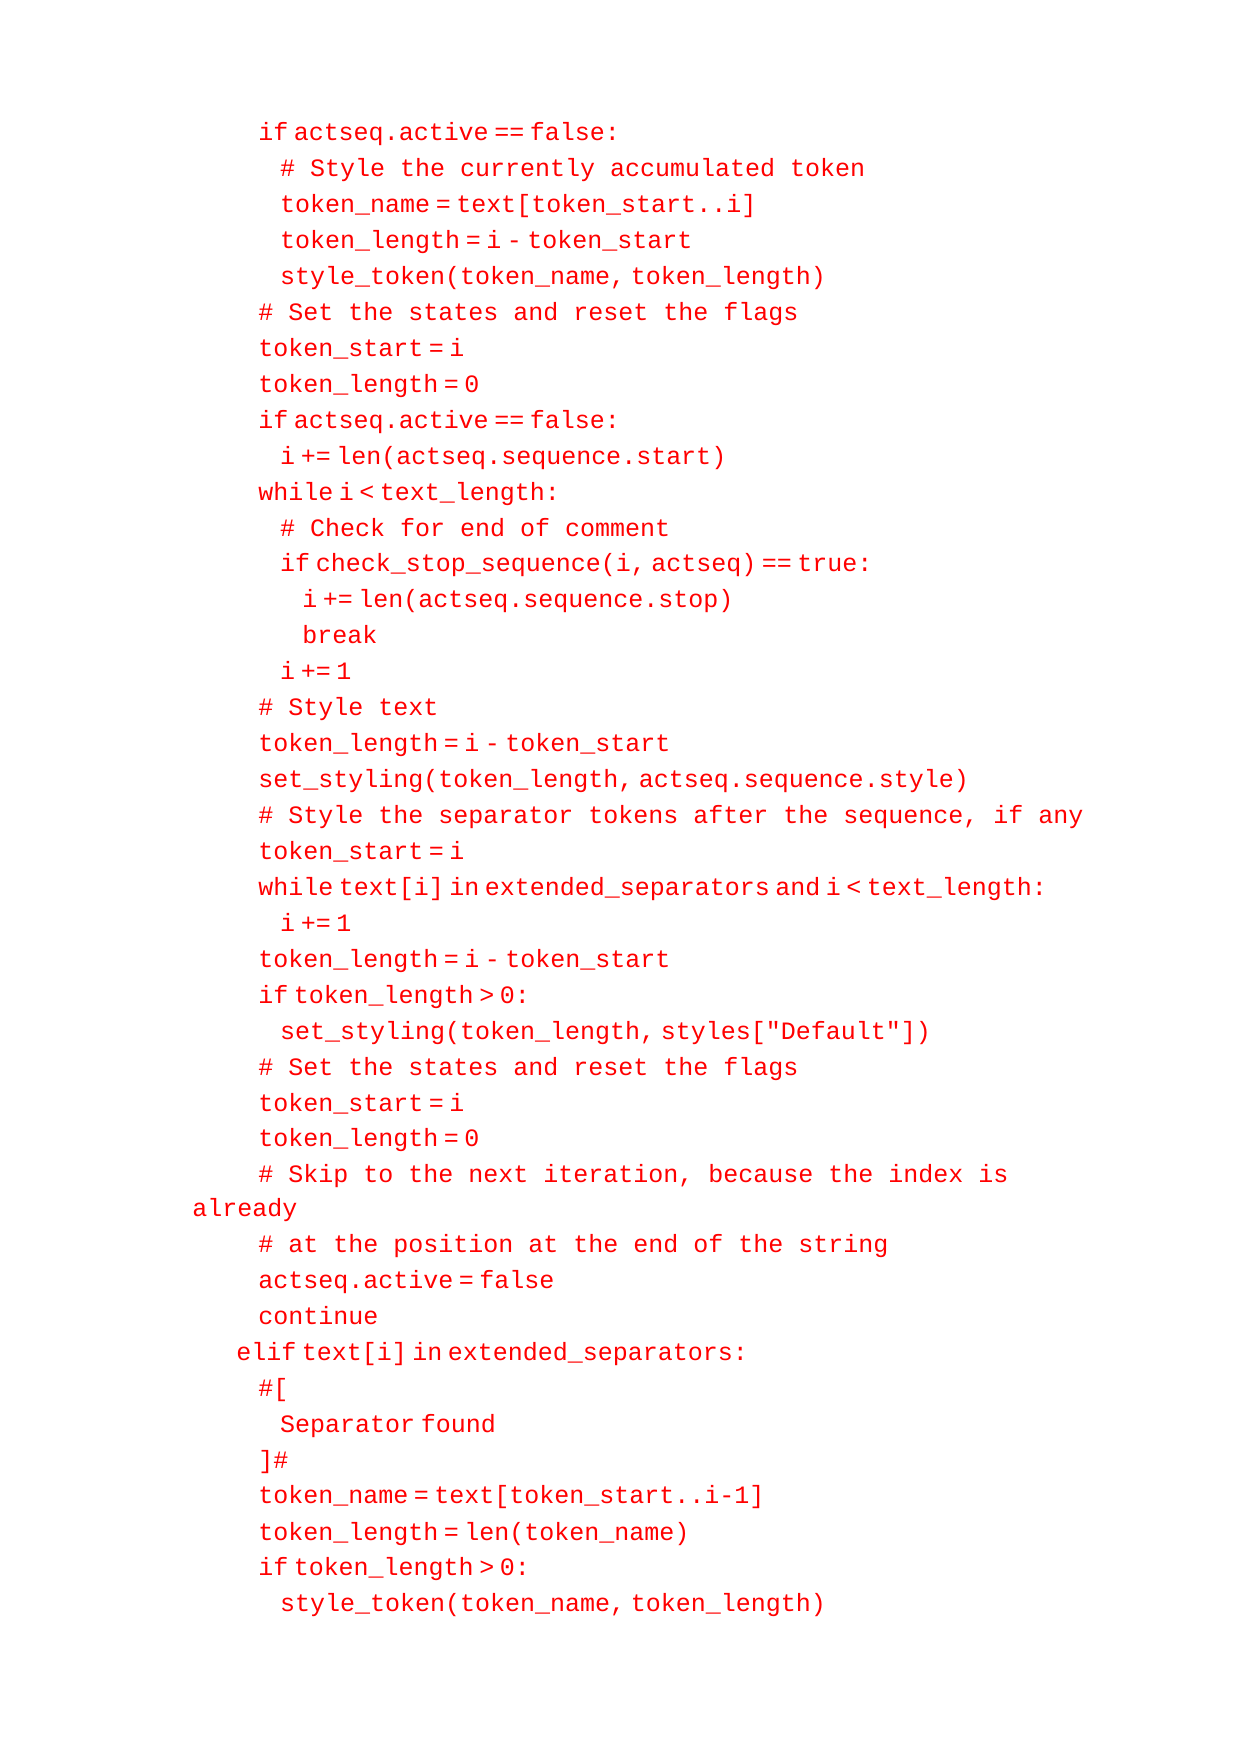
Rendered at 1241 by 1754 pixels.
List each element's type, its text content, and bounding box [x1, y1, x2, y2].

text if actseq.active == false: [192, 406, 1122, 436]
text style_token(token_name, token_length) [192, 1589, 1122, 1619]
text if token_length > 0: [192, 1553, 1122, 1583]
text # Style the currently accumulated token [192, 154, 1122, 184]
text ]# [192, 1446, 1122, 1476]
text # Style the separator tokens after the sequence, if any [192, 801, 1122, 831]
text token_length = 0 [192, 1124, 1122, 1154]
text token_name = text[token_start..i] [192, 190, 1122, 220]
text # Set the states and reset the flags [192, 298, 1122, 328]
text actseq.active = false [192, 1266, 1122, 1296]
text # at the position at the end of the string [192, 1230, 1122, 1260]
text continue [192, 1302, 1122, 1332]
text style_token(token_name, token_length) [192, 262, 1122, 292]
text i += 1 [192, 909, 1122, 939]
text token_length = i - token_start [192, 945, 1122, 975]
text i += 1 [192, 657, 1122, 687]
text while text[i] in extended_separators and i < text_length: [192, 873, 1122, 903]
text # Check for end of comment [192, 513, 1122, 543]
text token_length = i - token_start [192, 226, 1122, 256]
text # Skip to the next iteration, because the index is already [192, 1160, 1122, 1224]
text token_length = i - token_start [192, 729, 1122, 759]
text i += len(actseq.sequence.start) [192, 442, 1122, 472]
text elif text[i] in extended_separators: [192, 1338, 1122, 1368]
text if actseq.active == false: [192, 118, 1122, 148]
text token_start = i [192, 837, 1122, 867]
text # Style text [192, 693, 1122, 723]
text #[ [192, 1374, 1122, 1404]
text token_start = i [192, 1088, 1122, 1118]
text # Set the states and reset the flags [192, 1052, 1122, 1082]
text set_styling(token_length, actseq.sequence.style) [192, 765, 1122, 795]
text while i < text_length: [192, 477, 1122, 507]
text Separator found [192, 1409, 1122, 1439]
text set_styling(token_length, styles["Default"]) [192, 1017, 1122, 1047]
text token_length = len(token_name) [192, 1517, 1122, 1547]
text token_start = i [192, 334, 1122, 364]
text if check_stop_sequence(i, actseq) == true: [192, 549, 1122, 579]
text token_name = text[token_start..i-1] [192, 1481, 1122, 1511]
text break [192, 621, 1122, 651]
text token_length = 0 [192, 370, 1122, 400]
text if token_length > 0: [192, 981, 1122, 1011]
text i += len(actseq.sequence.stop) [192, 585, 1122, 615]
